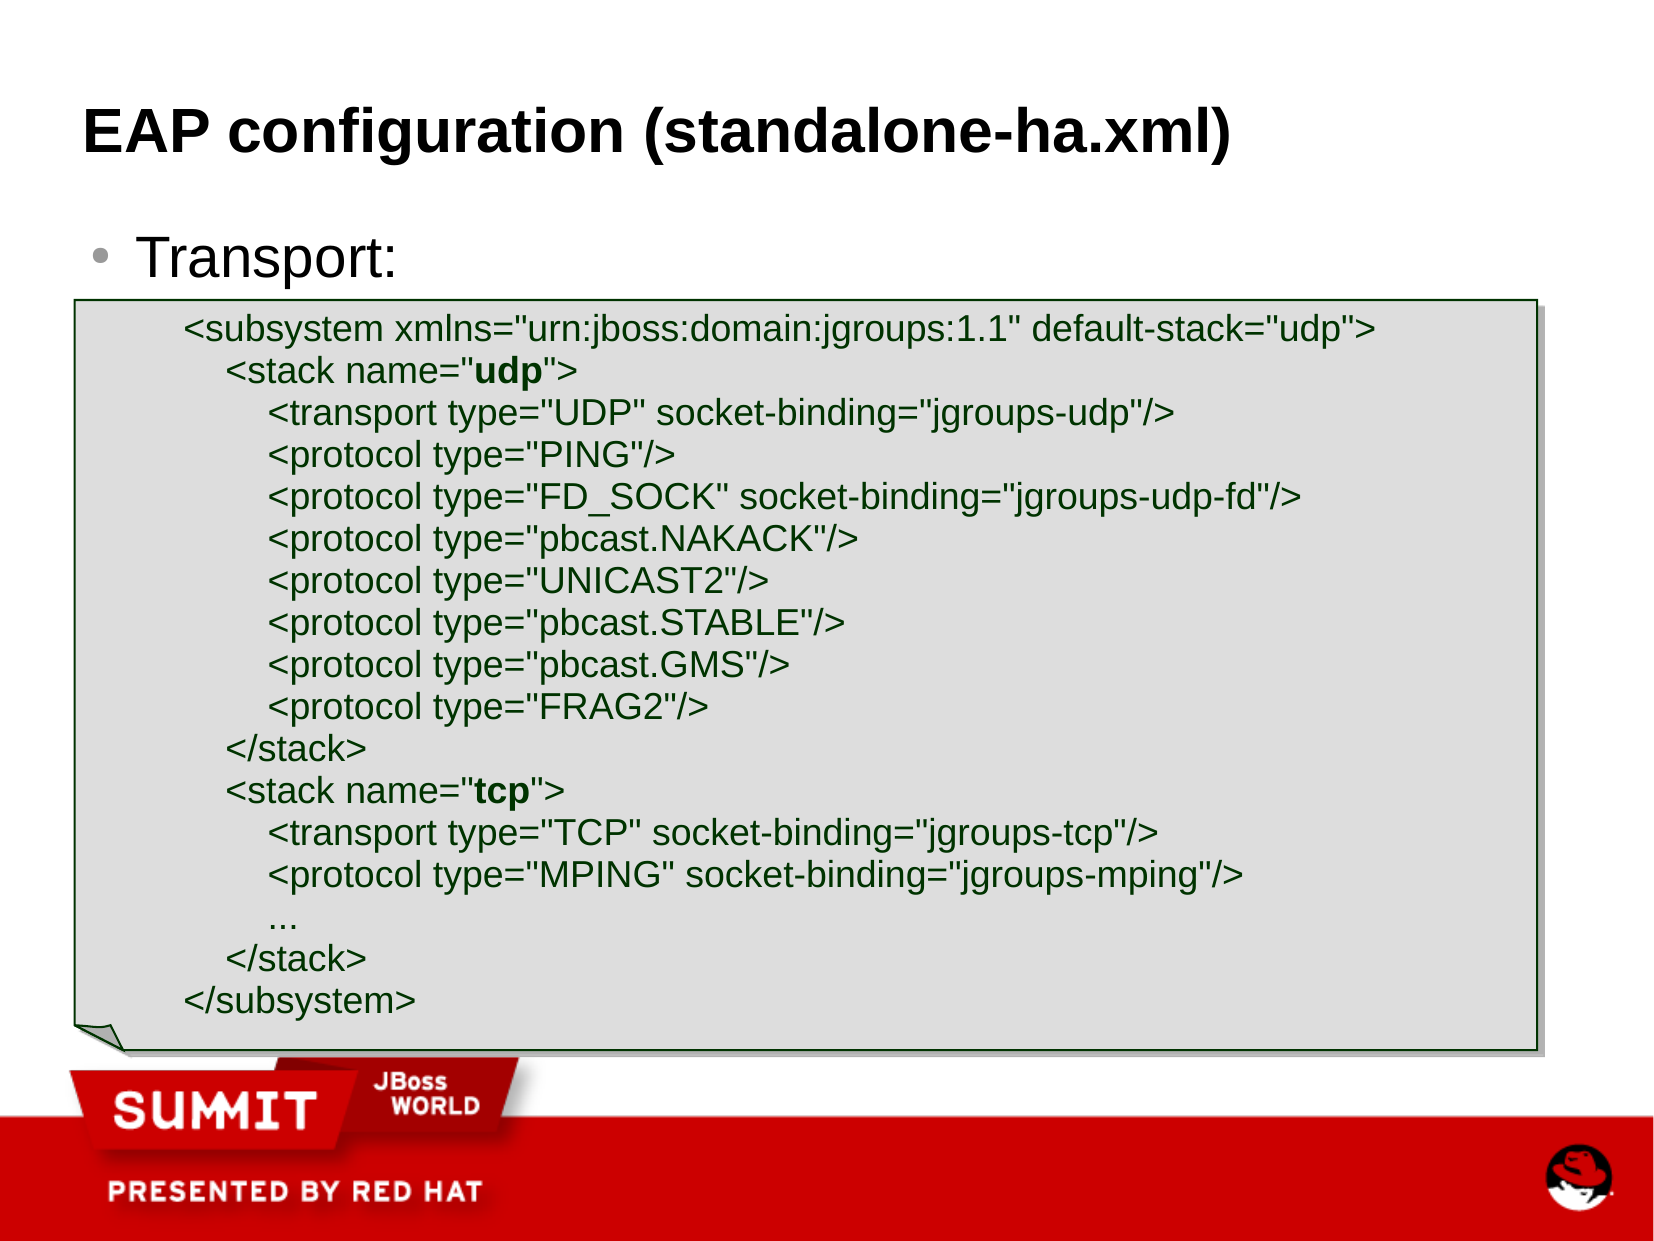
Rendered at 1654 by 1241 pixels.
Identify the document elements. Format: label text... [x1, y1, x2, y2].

text_box <subsystem xmlns="urn:jboss:domain:jgroups:1.1" default-stack="udp"> <stack name="udp"> <transport type="UDP" socket-binding="jgroups-udp"/> <protocol type="PING"/> <protocol type="FD_SOCK" socket-binding="jgroups-udp-fd"/> <protocol type="pbcast.NAKACK"/> <protocol type="UNICAST2"/> <protocol type="pbcast.STABLE"/> <protocol type="pbcast.GMS"/> <protocol type="FRAG2"/> </stack> <stack name="tcp"> <transport type="TCP" socket-binding="jgroups-tcp"/> <protocol type="MPING" socket-binding="jgroups-mping"/> ... </stack> </subsystem> [74, 300, 1538, 1051]
title EAP configuration (standalone-ha.xml) [82, 37, 1571, 226]
picture [0, 1043, 1654, 1241]
list Transport: [75, 225, 1564, 291]
